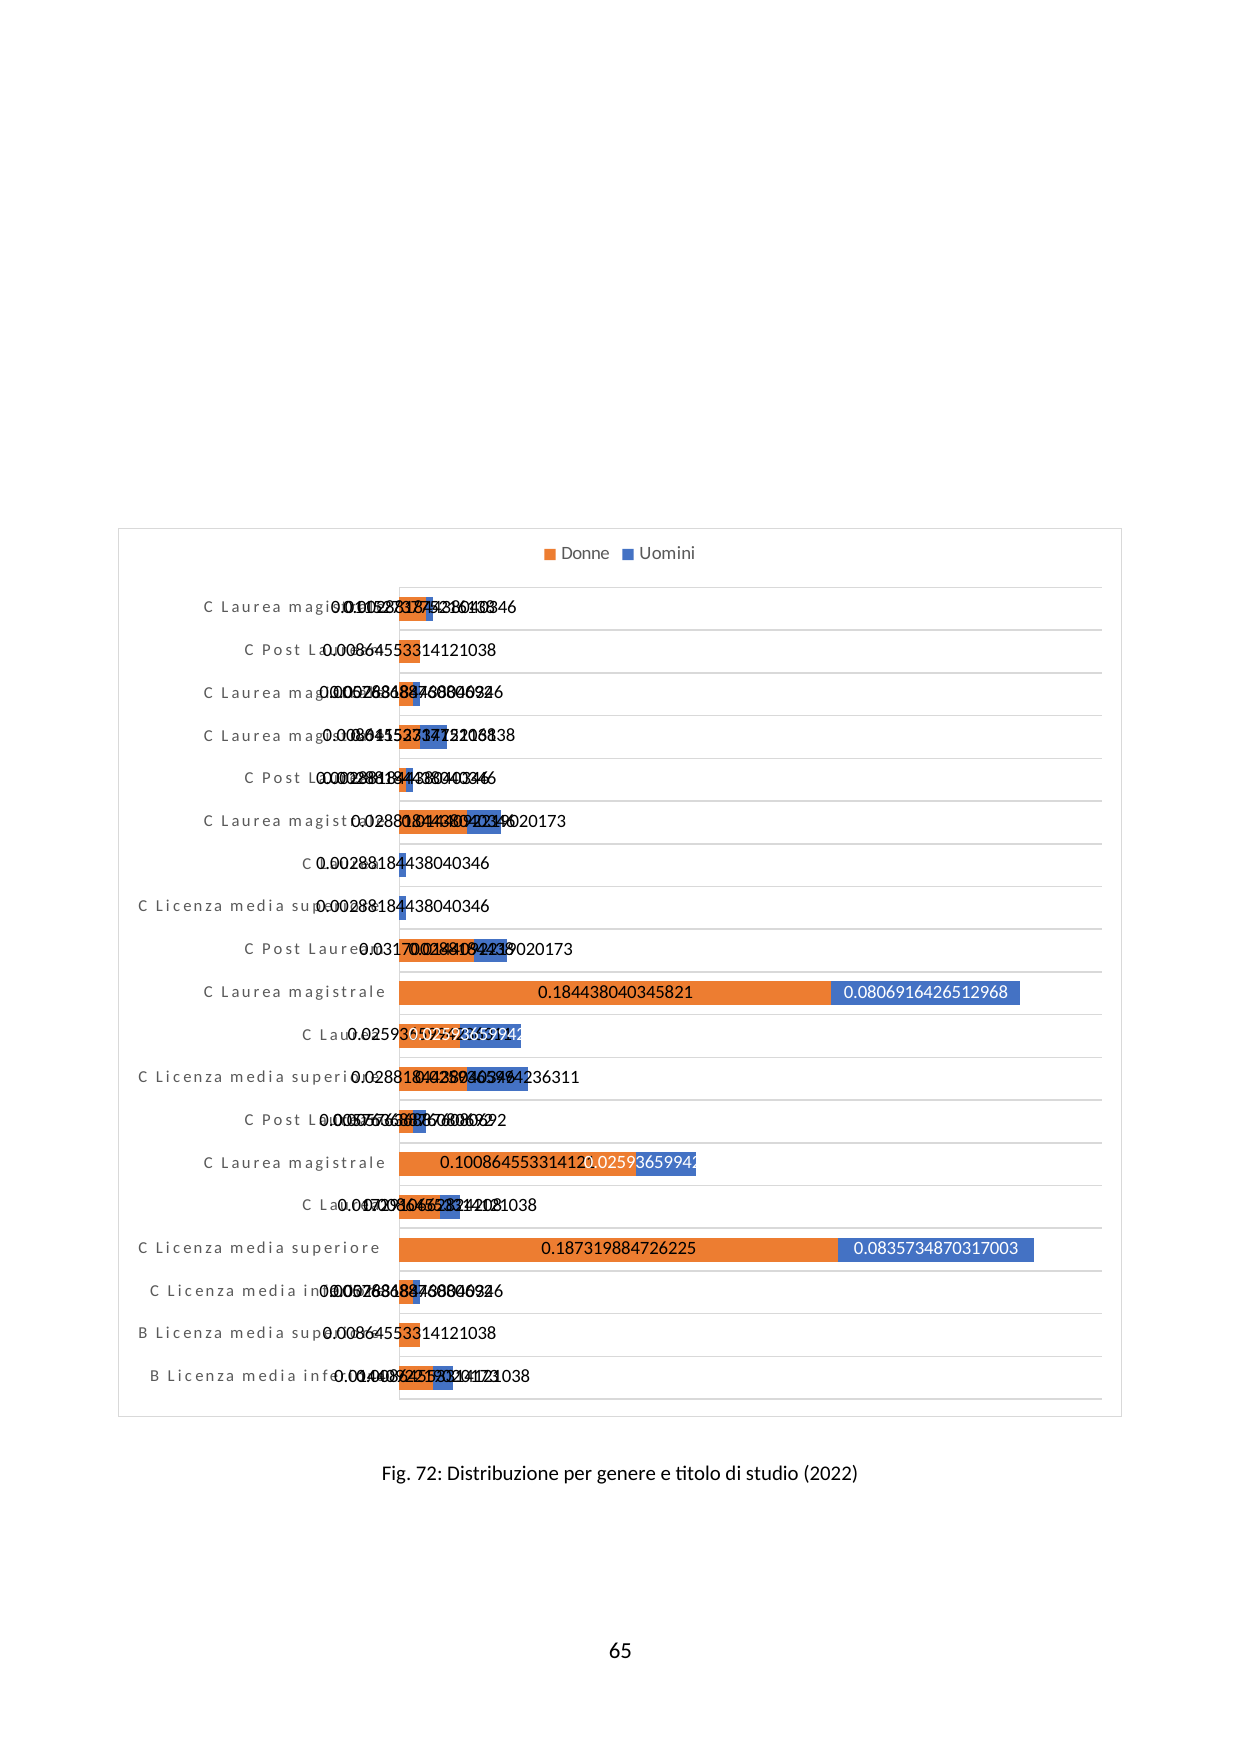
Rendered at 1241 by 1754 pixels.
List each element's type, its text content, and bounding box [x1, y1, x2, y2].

text Fig. 72: Distribuzione per genere e titolo di studio (2022) [118, 1460, 1122, 1486]
